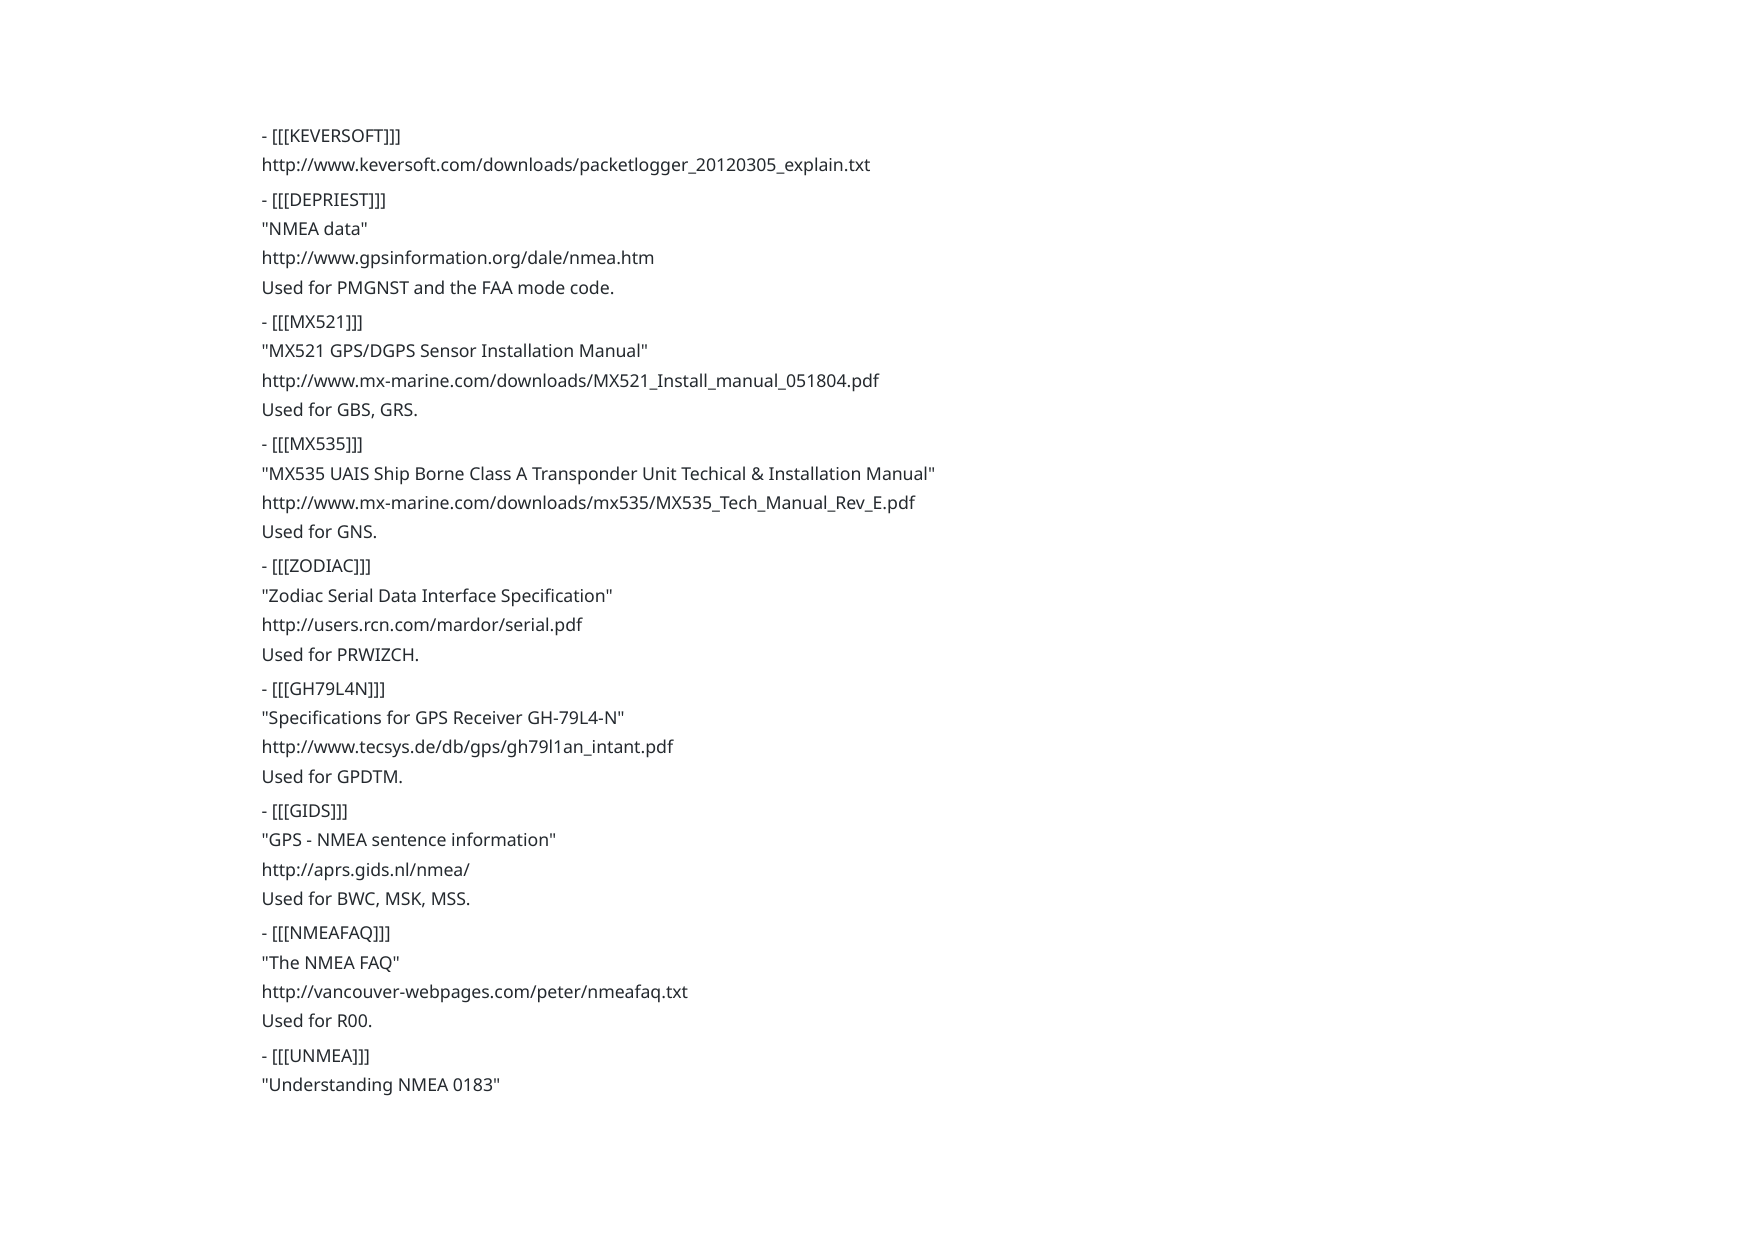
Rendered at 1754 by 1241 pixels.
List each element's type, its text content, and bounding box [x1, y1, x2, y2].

table_cell [118, 485, 261, 514]
table_cell http://www.tecsys.de/db/gps/gh79l1an_intant.pdf [261, 730, 1636, 759]
table_cell [118, 421, 261, 426]
table_cell Used for PMGNST and the FAA mode code. [261, 270, 1636, 299]
table_cell [118, 1038, 261, 1067]
table_cell - [[[MX535]]] [261, 426, 1636, 456]
table_cell [118, 881, 261, 911]
table_cell [118, 700, 261, 729]
table_cell Used for PRWIZCH. [261, 637, 1636, 666]
table_cell [118, 666, 261, 671]
table_cell [261, 421, 1636, 426]
table_cell [118, 823, 261, 852]
table_cell "MX521 GPS/DGPS Sensor Installation Manual" [261, 333, 1636, 363]
table_cell [118, 549, 261, 578]
table_cell [118, 793, 261, 822]
table_cell http://vancouver-webpages.com/peter/nmeafaq.txt [261, 974, 1636, 1003]
table_cell [118, 177, 261, 182]
table_cell [118, 911, 261, 915]
table_cell - [[[KEVERSOFT]]] [261, 118, 1636, 147]
table_cell [118, 240, 261, 270]
table_cell "MX535 UAIS Ship Borne Class A Transponder Unit Techical & Installation Manual" [261, 456, 1636, 485]
table_cell - [[[NMEAFAQ]]] [261, 915, 1636, 945]
table_cell - [[[GIDS]]] [261, 793, 1636, 822]
table_cell [118, 148, 261, 177]
table_cell [118, 730, 261, 759]
table_cell [261, 544, 1636, 548]
table_cell Used for R00. [261, 1004, 1636, 1033]
table_cell [118, 333, 261, 363]
table_cell [118, 211, 261, 240]
table_cell - [[[GH79L4N]]] [261, 671, 1636, 700]
table_cell [118, 299, 261, 304]
table_cell [118, 456, 261, 485]
table_cell [261, 666, 1636, 671]
table_cell [118, 544, 261, 548]
table_cell [118, 118, 261, 147]
table_cell [118, 788, 261, 793]
table_cell - [[[MX521]]] [261, 304, 1636, 333]
table_cell [261, 177, 1636, 182]
table_cell "Specifications for GPS Receiver GH-79L4-N" [261, 700, 1636, 729]
table_cell [118, 759, 261, 788]
table_cell [118, 607, 261, 637]
table_cell http://aprs.gids.nl/nmea/ [261, 852, 1636, 881]
table_cell [118, 1004, 261, 1033]
table_cell [118, 392, 261, 421]
table_cell [118, 1033, 261, 1038]
table_cell [118, 671, 261, 700]
table_cell [118, 514, 261, 544]
table_cell [118, 426, 261, 456]
table_cell http://users.rcn.com/mardor/serial.pdf [261, 607, 1636, 637]
table_cell Used for GPDTM. [261, 759, 1636, 788]
table_cell - [[[ZODIAC]]] [261, 549, 1636, 578]
table_cell [261, 911, 1636, 915]
table_cell [118, 182, 261, 211]
table_cell [118, 915, 261, 945]
table_cell "NMEA data" [261, 211, 1636, 240]
table_cell [118, 578, 261, 607]
table_cell [261, 788, 1636, 793]
table_cell http://www.gpsinformation.org/dale/nmea.htm [261, 240, 1636, 270]
table_cell [261, 1033, 1636, 1038]
table_cell [118, 1067, 261, 1096]
table_cell http://www.keversoft.com/downloads/packetlogger_20120305_explain.txt [261, 148, 1636, 177]
table_cell [118, 852, 261, 881]
table_cell Used for GBS, GRS. [261, 392, 1636, 421]
table_cell [261, 299, 1636, 304]
table_cell [118, 270, 261, 299]
table_cell "The NMEA FAQ" [261, 945, 1636, 974]
table_cell http://www.mx-marine.com/downloads/mx535/MX535_Tech_Manual_Rev_E.pdf [261, 485, 1636, 514]
table_cell [118, 637, 261, 666]
table_cell Used for GNS. [261, 514, 1636, 544]
table_cell - [[[UNMEA]]] [261, 1038, 1636, 1067]
table_cell [118, 945, 261, 974]
table_cell http://www.mx-marine.com/downloads/MX521_Install_manual_051804.pdf [261, 363, 1636, 392]
table_cell [118, 974, 261, 1003]
table_cell "Zodiac Serial Data Interface Specification" [261, 578, 1636, 607]
table_cell [118, 363, 261, 392]
table_cell "GPS - NMEA sentence information" [261, 823, 1636, 852]
table_cell - [[[DEPRIEST]]] [261, 182, 1636, 211]
table_cell Used for BWC, MSK, MSS. [261, 881, 1636, 911]
table_cell "Understanding NMEA 0183" [261, 1067, 1636, 1096]
table_cell [118, 304, 261, 333]
